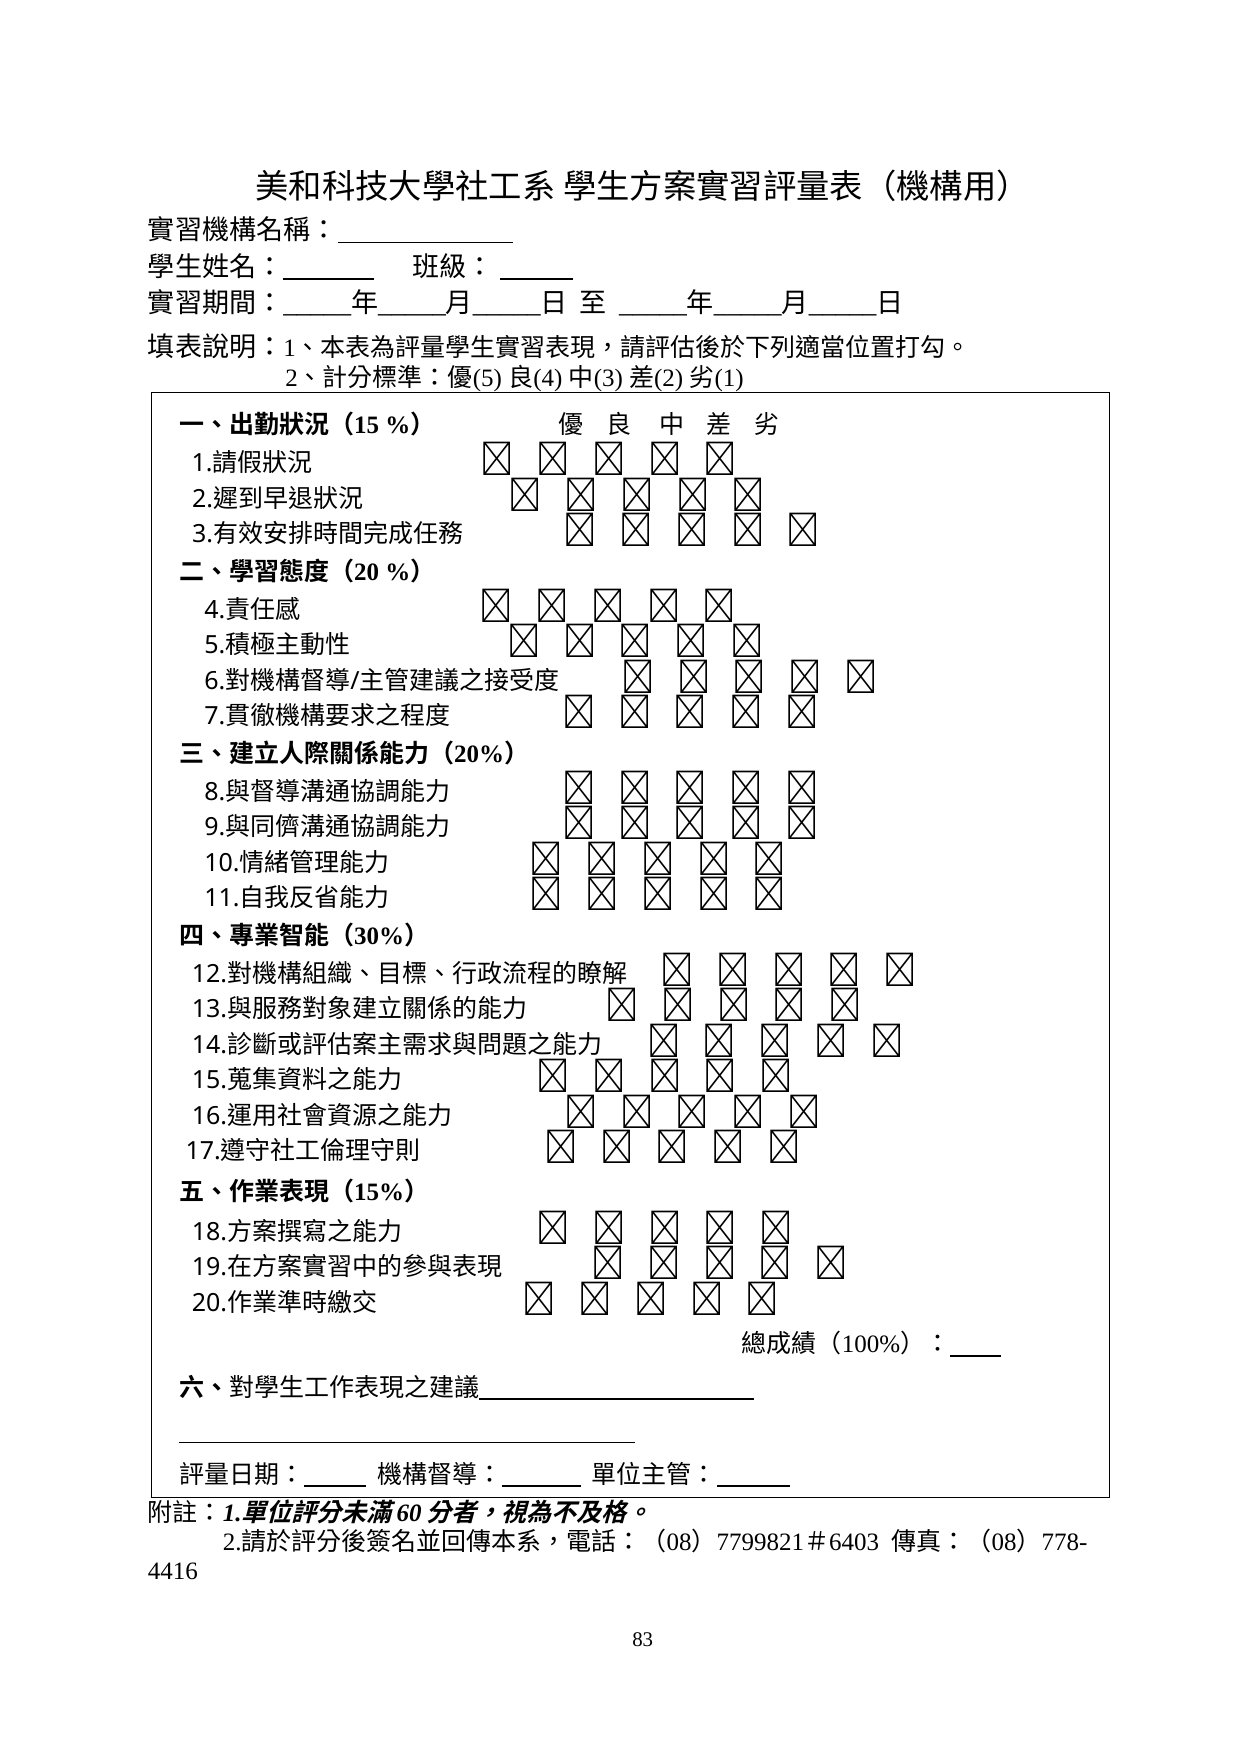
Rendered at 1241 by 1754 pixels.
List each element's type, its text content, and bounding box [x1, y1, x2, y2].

text 學生姓名： 班級： [148, 253, 1137, 282]
text 美和科技大學社工系 學生方案實習評量表（機構用） [148, 160, 1137, 208]
text 實習機構名稱： [148, 216, 1137, 245]
text 2、計分標準：優(5) 良(4) 中(3) 差(2) 劣(1) [148, 363, 1137, 392]
text 實習期間：_____年_____月_____日 至 _____年_____月_____日 [148, 289, 1137, 318]
table_header 一、出勤狀況（15 %） 優 良 中 差 劣 1.請假狀況      2.遲到早退狀況      3.有效安排時間完成任務      二、學習態度（20 %） 4.責任感      5.積極主動性      6.對機構督導/主管建議之接受度      7.貫徹機構要求之程度      三、建立人際關係能力（20%） 8.與督導溝通協調能力      9.與同儕溝通協調能力      10.情緒管理能力      11.自我反省能力      四、專業智能（30%） 12.對機構組織、目標、行政流程的瞭解      13.與服務對象建立關係的能力      14.診斷或評估案主需求與問題之能力      15.蒐集資料之能力      16.運用社會資源之能力      17.遵守社工倫理守則      五、作業表現（15%） 18.方案撰寫之能力      19.在方案實習中的參與表現      20.作業準時繳交      總成績（100%）： 六、對學生工作表現之建議 評量日期： 機構督導： 單位主管： [152, 393, 1109, 1497]
text 附註：1.單位評分未滿60分者，視為不及格。 [148, 1498, 1137, 1527]
text 填表說明：1、本表為評量學生實習表現，請評估後於下列適當位置打勾。 [148, 333, 1137, 363]
text 2.請於評分後簽名並回傳本系，電話：（08）7799821＃6403 傳真：（08）778-4416 [148, 1527, 1137, 1585]
